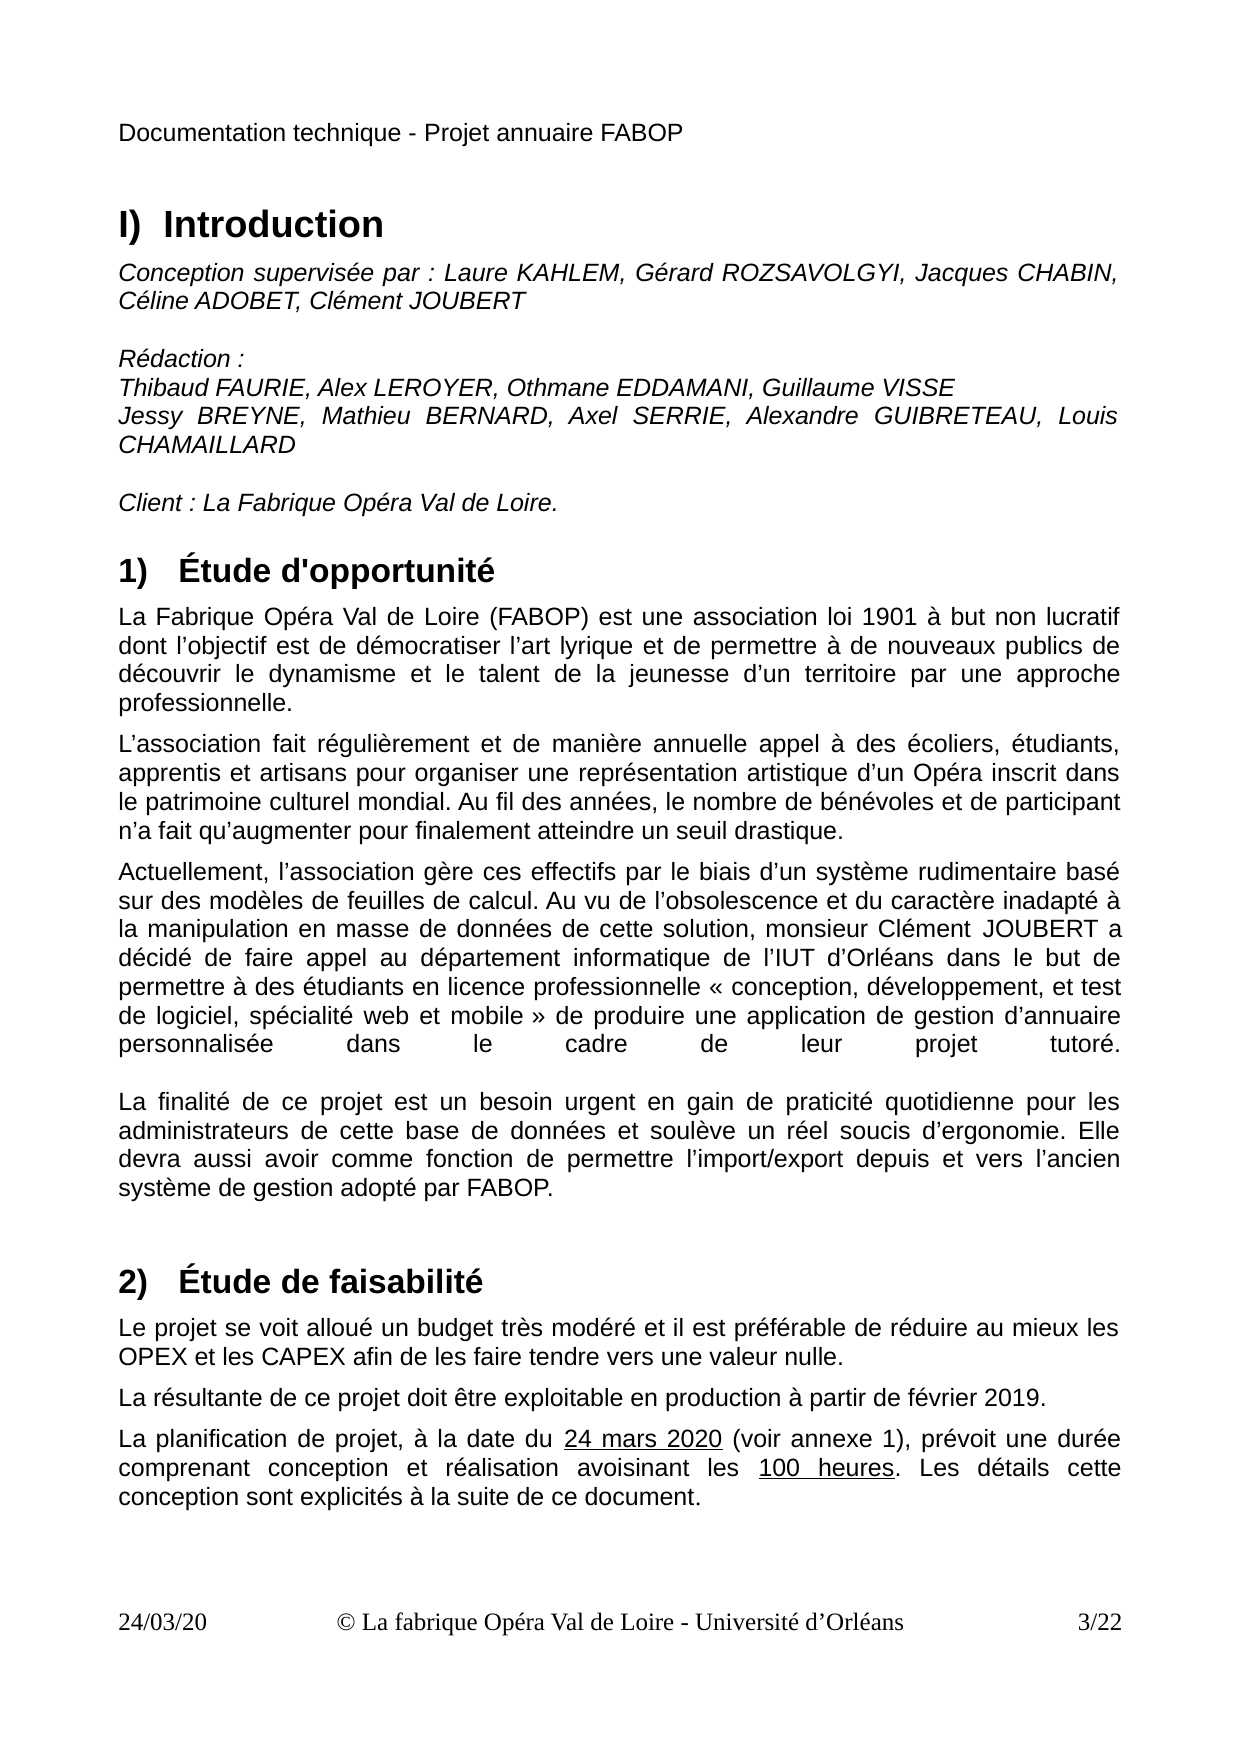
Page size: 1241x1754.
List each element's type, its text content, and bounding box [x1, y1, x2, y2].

subtitle Étude d'opportunité [118, 551, 1122, 589]
text Thibaud FAURIE, Alex LEROYER, Othmane EDDAMANI, Guillaume VISSE [118, 372, 1122, 401]
text Conception supervisée par : Laure KAHLEM, Gérard ROZSAVOLGYI, Jacques CHABIN, Céline ADOBET, Clément JOUBERT [118, 257, 1122, 315]
subtitle Introduction [118, 201, 1122, 245]
subtitle Étude de faisabilité [118, 1262, 1122, 1300]
text Jessy BREYNE, Mathieu BERNARD, Axel SERRIE, Alexandre GUIBRETEAU, Louis CHAMAILLARD [118, 401, 1122, 459]
text La Fabrique Opéra Val de Loire (FABOP) est une association loi 1901 à but non lucratif dont l’objectif est de démocratiser l’art lyrique et de permettre à de nouveaux publics de découvrir le dynamisme et le talent de la jeunesse d’un territoire par une approche professionnelle. [118, 602, 1122, 717]
text Actuellement, l’association gère ces effectifs par le biais d’un système rudimentaire basé sur des modèles de feuilles de calcul. Au vu de l’obsolescence et du caractère inadapté à la manipulation en masse de données de cette solution, monsieur Clément JOUBERT a décidé de faire appel au département informatique de l’IUT d’Orléans dans le but de permettre à des étudiants en licence professionnelle « conception, développement, et test de logiciel, spécialité web et mobile » de produire une application de gestion d’annuaire personnalisée dans le cadre de leur projet tutoré. La finalité de ce projet est un besoin urgent en gain de praticité quotidienne pour les administrateurs de cette base de données et soulève un réel soucis d’ergonomie. Elle devra aussi avoir comme fonction de permettre l’import/export depuis et vers l’ancien système de gestion adopté par FABOP. [118, 857, 1122, 1202]
text La planification de projet, à la date du 24 mars 2020 (voir annexe 1), prévoit une durée comprenant conception et réalisation avoisinant les 100 heures. Les détails cette conception sont explicités à la suite de ce document. [118, 1424, 1122, 1510]
text La résultante de ce projet doit être exploitable en production à partir de février 2019. [118, 1383, 1122, 1411]
text Client : La Fabrique Opéra Val de Loire. [118, 487, 1122, 516]
text Rédaction : [118, 344, 1122, 372]
text L’association fait régulièrement et de manière annuelle appel à des écoliers, étudiants, apprentis et artisans pour organiser une représentation artistique d’un Opéra inscrit dans le patrimoine culturel mondial. Au fil des années, le nombre de bénévoles et de participant n’a fait qu’augmenter pour finalement atteindre un seuil drastique. [118, 729, 1122, 844]
text Le projet se voit alloué un budget très modéré et il est préférable de réduire au mieux les OPEX et les CAPEX afin de les faire tendre vers une valeur nulle. [118, 1313, 1122, 1370]
